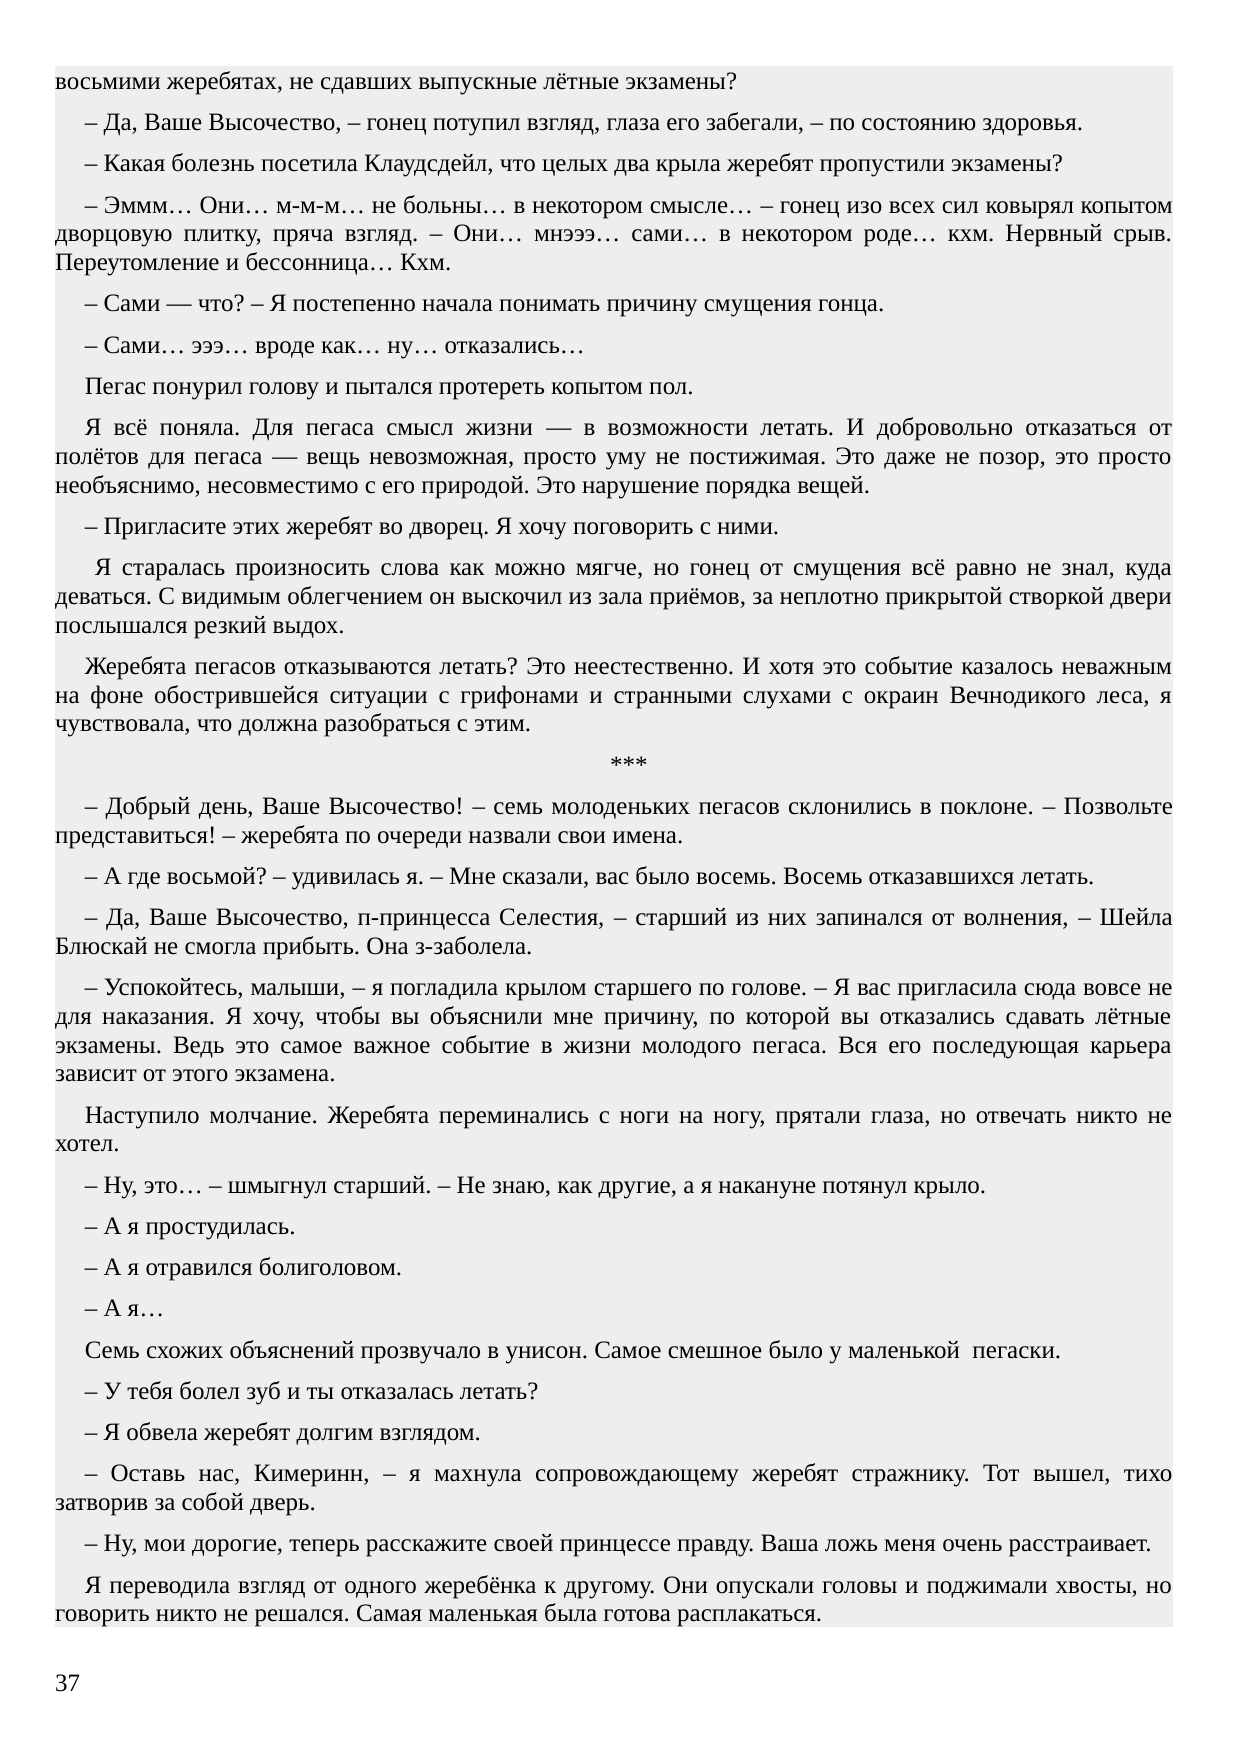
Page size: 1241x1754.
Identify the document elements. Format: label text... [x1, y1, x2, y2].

text – Пригласите этих жеребят во дворец. Я хочу поговорить с ними. [55, 511, 1173, 540]
text – Ну, мои дорогие, теперь расскажите своей принцессе правду. Ваша ложь меня очень расстраивает. [55, 1528, 1173, 1557]
text Я старалась произносить слова как можно мягче, но гонец от смущения всё равно не знал, куда деваться. С видимым облегчением он выскочил из зала приёмов, за неплотно прикрытой створкой двери послышался резкий выдох. [55, 552, 1173, 638]
text Наступило молчание. Жеребята переминались с ноги на ногу, прятали глаза, но отвечать никто не хотел. [55, 1100, 1173, 1157]
text Семь схожих объяснений прозвучало в унисон. Самое смешное было у маленькой пегаски. [55, 1335, 1173, 1363]
text – Добрый день, Ваше Высочество! – семь молоденьких пегасов склонились в поклоне. – Позвольте представиться! – жеребята по очереди назвали свои имена. [55, 791, 1173, 848]
text Пегас понурил голову и пытался протереть копытом пол. [55, 371, 1173, 400]
text восьмими жеребятах, не сдавших выпускные лётные экзамены? [55, 66, 1173, 95]
text Я переводила взгляд от одного жеребёнка к другому. Они опускали головы и поджимали хвосты, но говорить никто не решался. Самая маленькая была готова расплакаться. [55, 1570, 1173, 1627]
text – Какая болезнь посетила Клаудсдейл, что целых два крыла жеребят пропустили экзамены? [55, 148, 1173, 177]
text – У тебя болел зуб и ты отказалась летать? [55, 1376, 1173, 1405]
text Жеребята пегасов отказываются летать? Это неестественно. И хотя это событие казалось неважным на фоне обострившейся ситуации с грифонами и странными слухами с окраин Вечнодикого леса, я чувствовала, что должна разобраться с этим. [55, 651, 1173, 737]
text – Успокойтесь, малыши, – я погладила крылом старшего по голове. – Я вас пригласила сюда вовсе не для наказания. Я хочу, чтобы вы объяснили мне причину, по которой вы отказались сдавать лётные экзамены. Ведь это самое важное событие в жизни молодого пегаса. Вся его последующая карьера зависит от этого экзамена. [55, 972, 1173, 1087]
text – Да, Ваше Высочество, п-принцесса Селестия, – старший из них запинался от волнения, – Шейла Блюскай не смогла прибыть. Она з-заболела. [55, 902, 1173, 960]
text – Сами — что? – Я постепенно начала понимать причину смущения гонца. [55, 288, 1173, 317]
text – Я обвела жеребят долгим взглядом. [55, 1417, 1173, 1446]
text – Сами… эээ… вроде как… ну… отказались… [55, 330, 1173, 358]
text – А где восьмой? – удивилась я. – Мне сказали, вас было восемь. Восемь отказавшихся летать. [55, 861, 1173, 890]
text – Оставь нас, Кимеринн, – я махнула сопровождающему жеребят стражнику. Тот вышел, тихо затворив за собой дверь. [55, 1458, 1173, 1516]
text – А я отравился болиголовом. [55, 1252, 1173, 1281]
text *** [55, 750, 1173, 778]
text Я всё поняла. Для пегаса смысл жизни — в возможности летать. И добровольно отказаться от полётов для пегаса — вещь невозможная, просто уму не постижимая. Это даже не позор, это просто необъяснимо, несовместимо с его природой. Это нарушение порядка вещей. [55, 412, 1173, 498]
text – Да, Ваше Высочество, – гонец потупил взгляд, глаза его забегали, – по состоянию здоровья. [55, 107, 1173, 136]
text – Эммм… Они… м-м-м… не больны… в некотором смысле… – гонец изо всех сил ковырял копытом дворцовую плитку, пряча взгляд. – Они… мнэээ… сами… в некотором роде… кхм. Нервный срыв. Переутомление и бессонница… Кхм. [55, 190, 1173, 276]
text – А я… [55, 1293, 1173, 1322]
text – Ну, это… – шмыгнул старший. – Не знаю, как другие, а я накануне потянул крыло. [55, 1170, 1173, 1198]
text – А я простудилась. [55, 1211, 1173, 1240]
